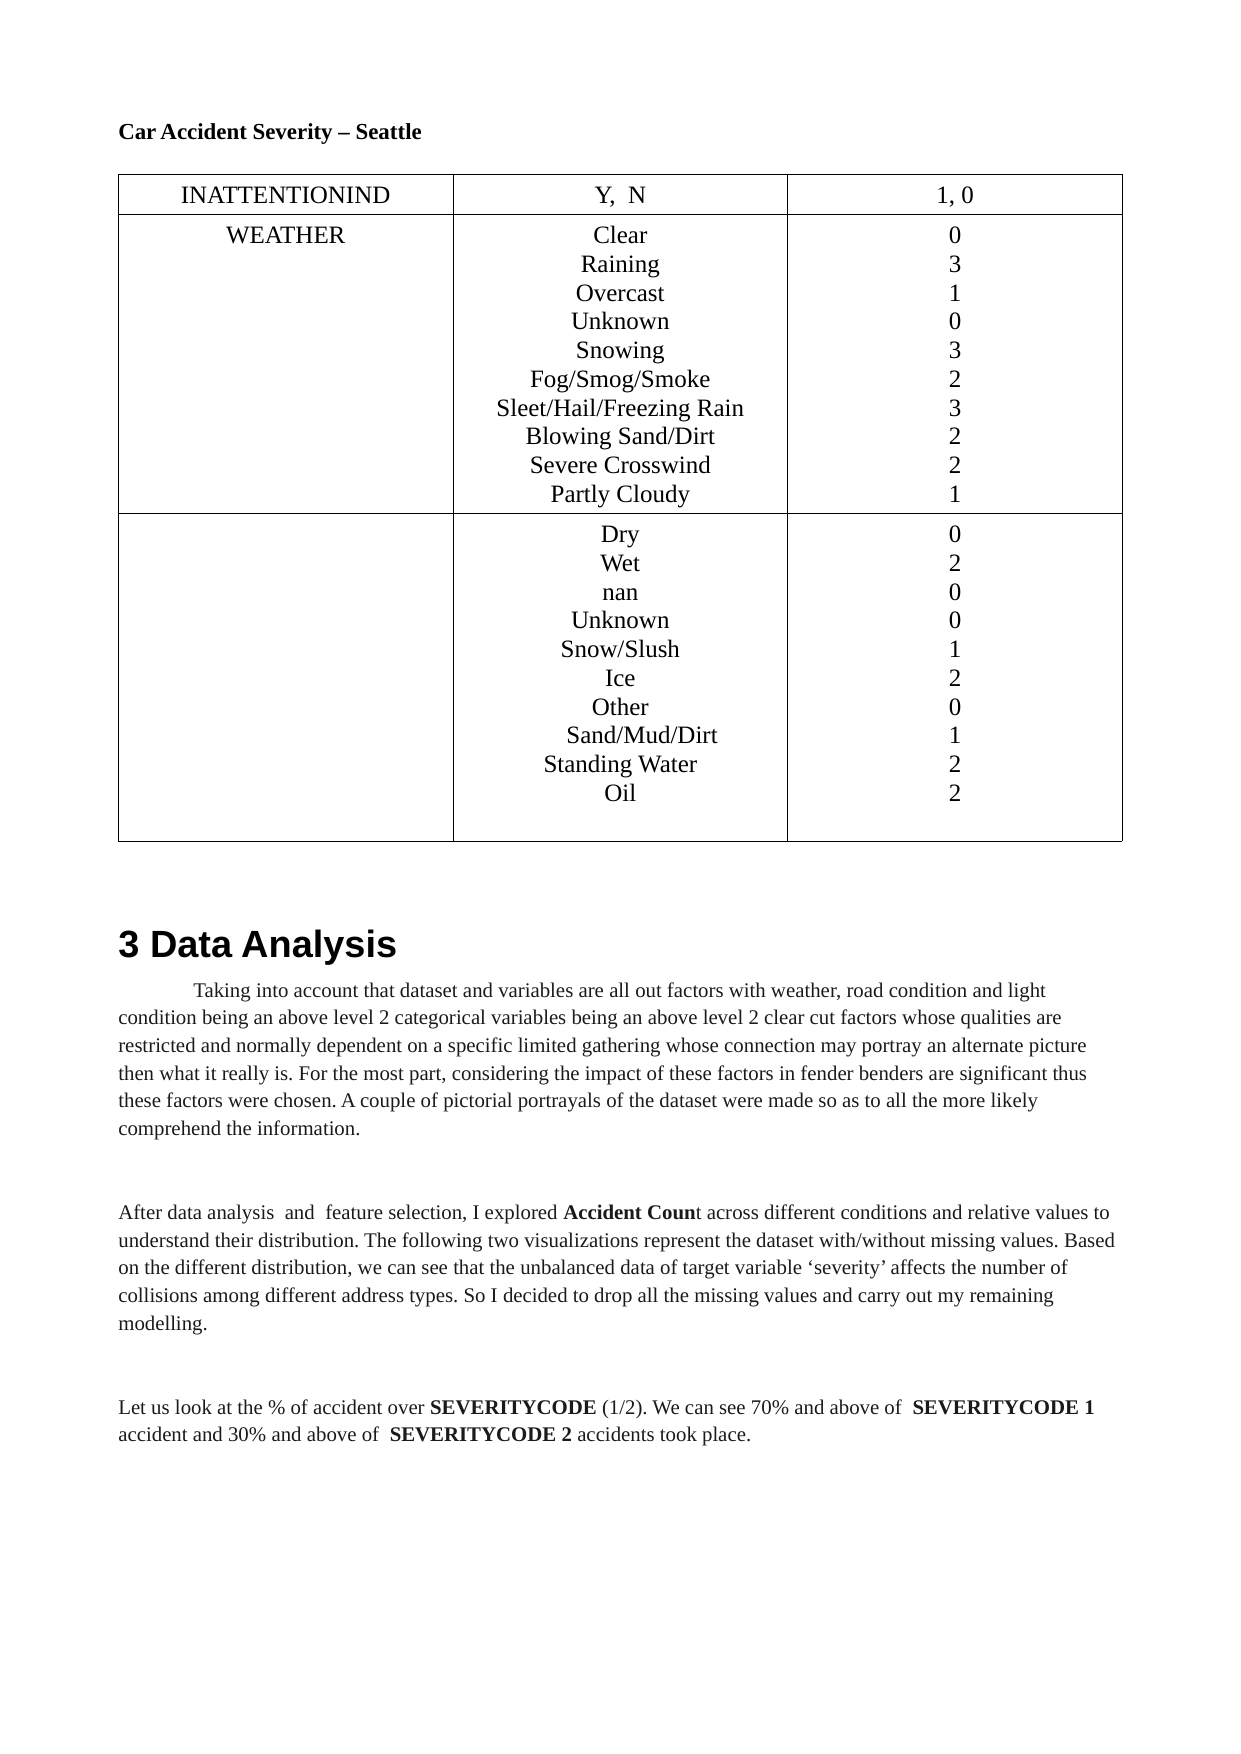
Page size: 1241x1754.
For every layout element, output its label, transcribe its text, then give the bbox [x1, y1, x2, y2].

text Taking into account that dataset and variables are all out factors with weather, road condition and light condition being an above level 2 categorical variables being an above level 2 clear cut factors whose qualities are restricted and normally dependent on a specific limited gathering whose connection may portray an alternate picture then what it really is. For the most part, considering the impact of these factors in fender benders are significant thus these factors were chosen. A couple of pictorial portrayals of the dataset were made so as to all the more likely comprehend the information. [118, 978, 1122, 1140]
text After data analysis and feature selection, I explored Accident Count across different conditions and relative values to understand their distribution. The following two visualizations represent the dataset with/without missing values. Based on the different distribution, we can see that the unbalanced data of target variable ‘severity’ affects the number of collisions among different address types. So I decided to drop all the missing values and carry out my remaining modelling. [118, 1200, 1122, 1334]
table_cell Y, N [454, 175, 787, 214]
table_cell WEATHER [119, 215, 453, 513]
subtitle 3 Data Analysis [118, 921, 1122, 965]
table_cell [119, 514, 453, 841]
table_cell 1, 0 [788, 175, 1122, 214]
table_cell Dry Wet nan Unknown Snow/Slush Ice Other Sand/Mud/Dirt Standing Water Oil [454, 514, 787, 841]
table_cell 0 2 0 0 1 2 0 1 2 2 [788, 514, 1122, 841]
text Let us look at the % of accident over SEVERITYCODE (1/2). We can see 70% and above of SEVERITYCODE 1 accident and 30% and above of SEVERITYCODE 2 accidents took place. [118, 1395, 1122, 1446]
table_cell 0 3 1 0 3 2 3 2 2 1 [788, 215, 1122, 513]
table_cell Clear Raining Overcast Unknown Snowing Fog/Smog/Smoke Sleet/Hail/Freezing Rain Blowing Sand/Dirt Severe Crosswind Partly Cloudy [454, 215, 787, 513]
table_cell INATTENTIONIND [119, 175, 453, 214]
